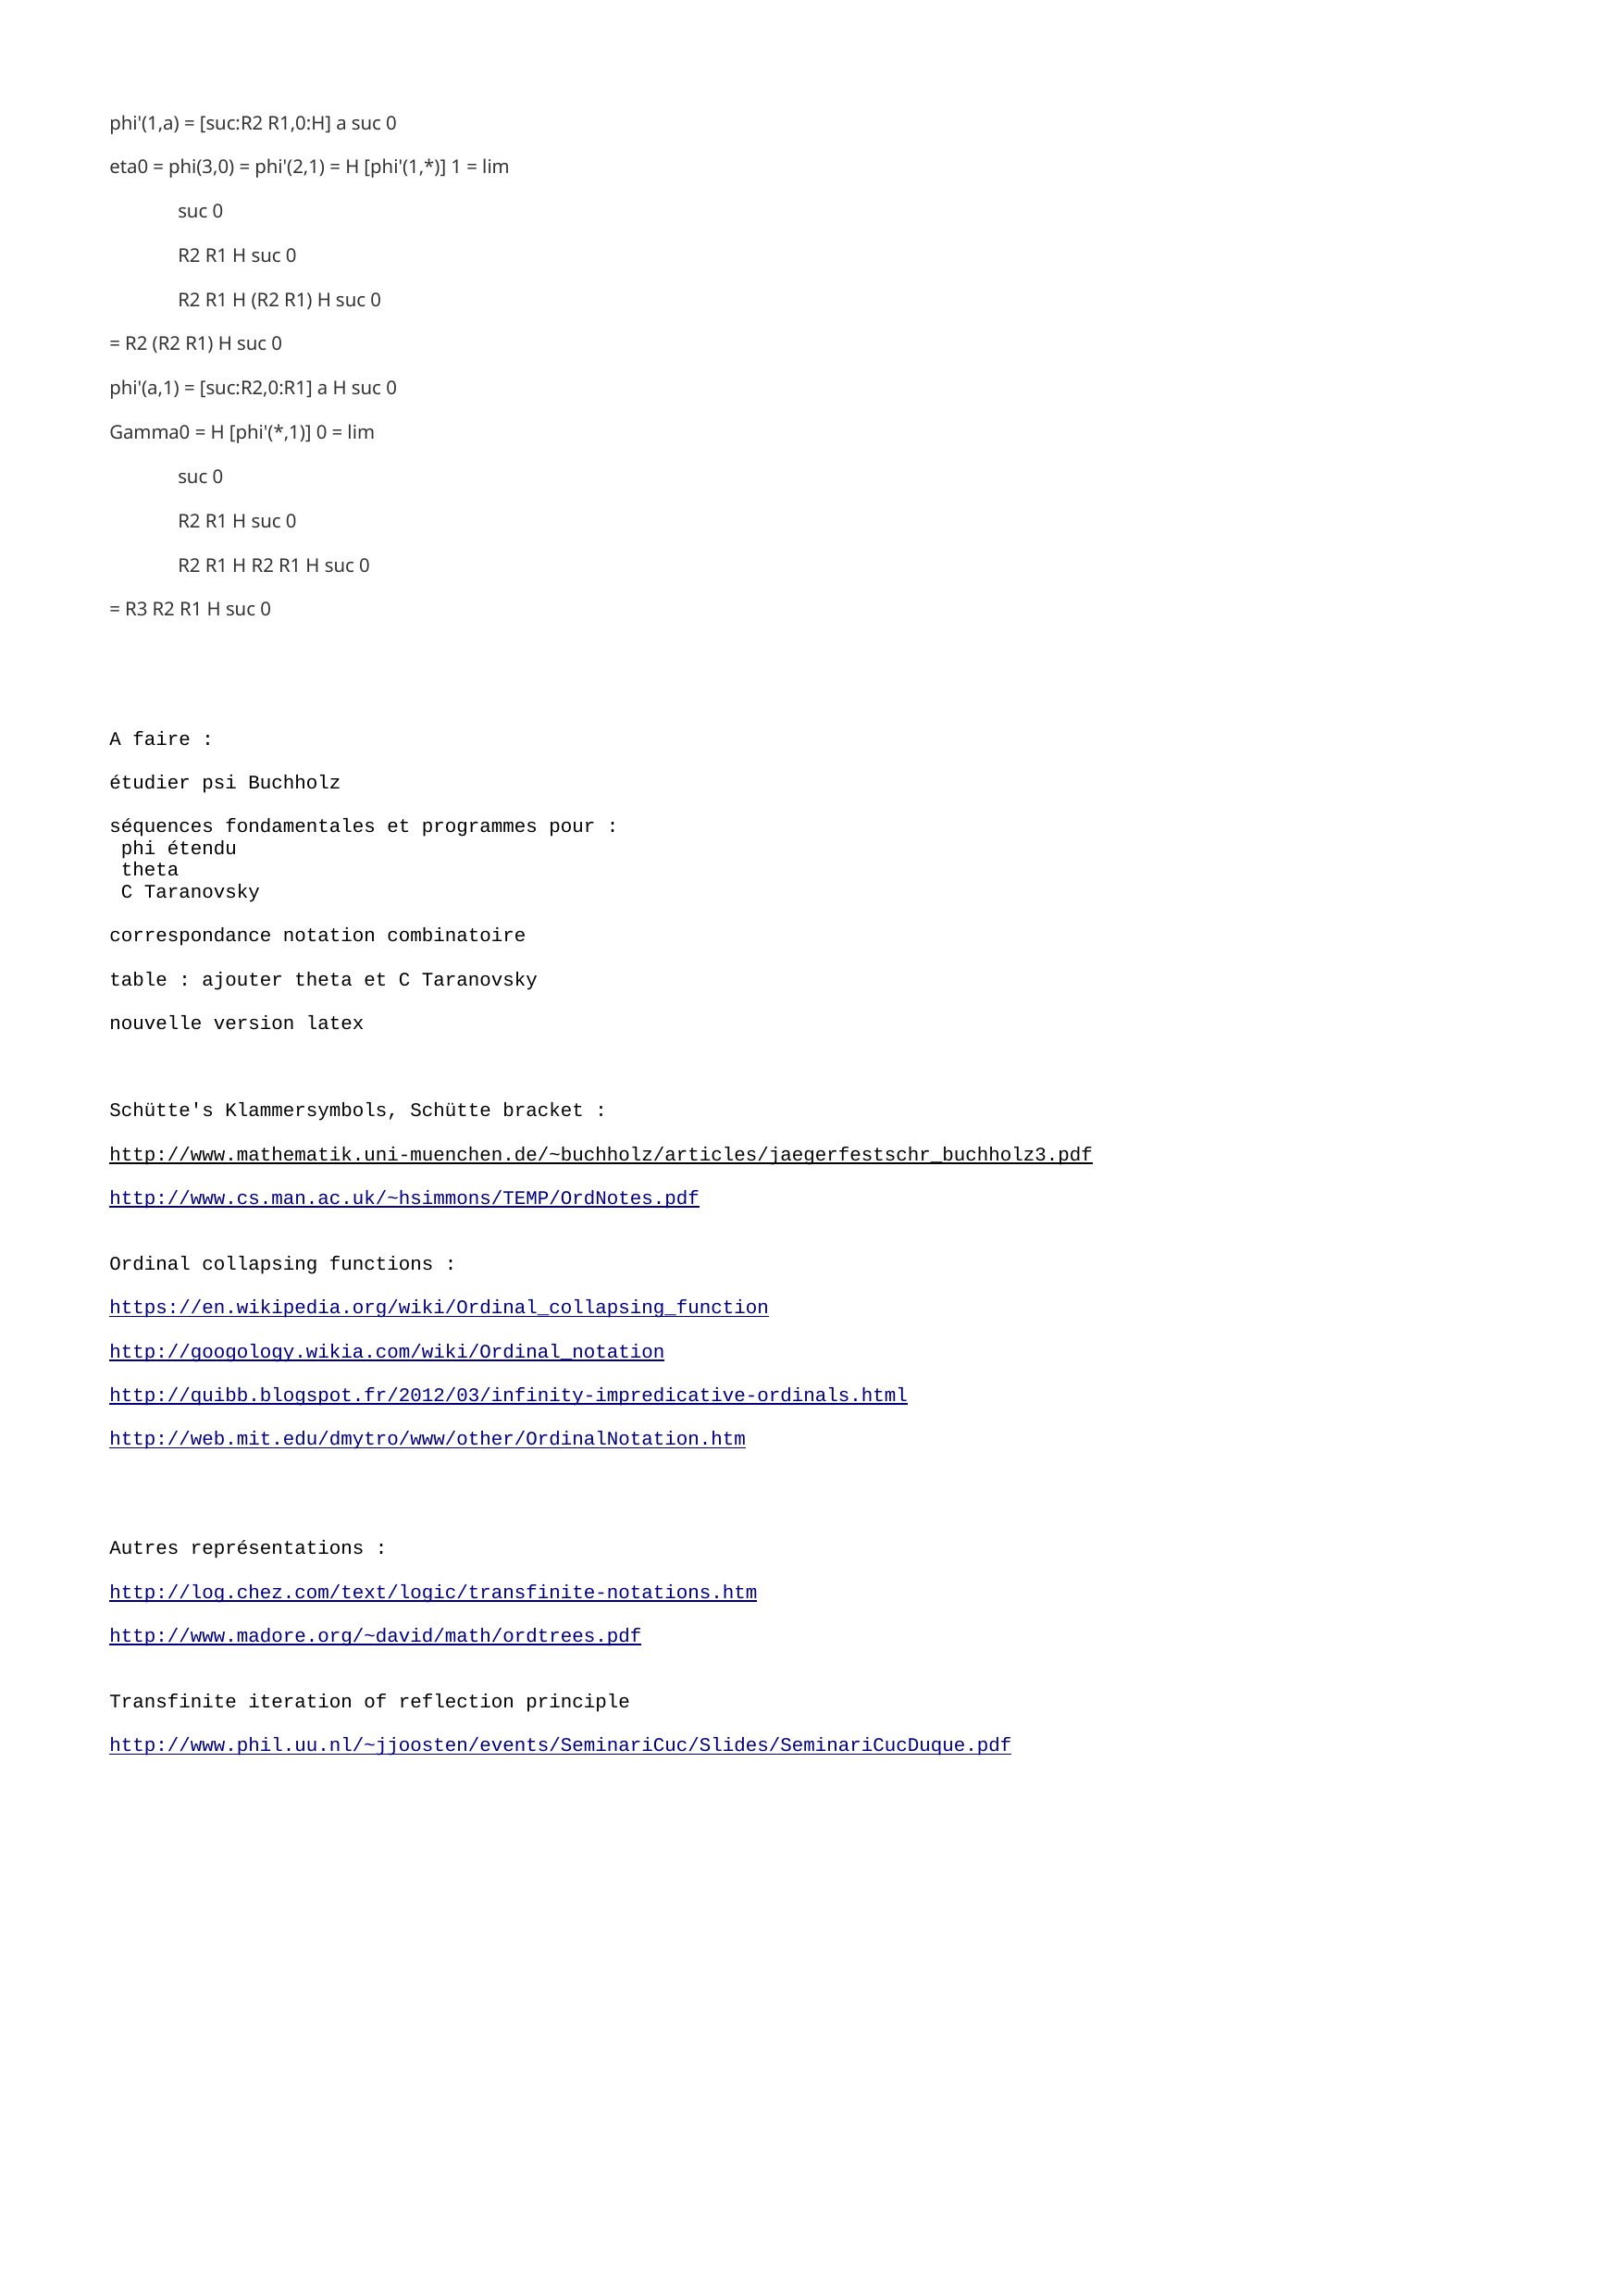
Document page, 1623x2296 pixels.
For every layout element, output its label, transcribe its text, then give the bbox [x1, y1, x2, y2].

text http://log.chez.com/text/logic/transfinite-notations.htm [109, 1582, 1514, 1604]
text correspondance notation combinatoire [109, 925, 1514, 948]
text theta [109, 860, 1514, 882]
text http://www.mathematik.uni-muenchen.de/~buchholz/articles/jaegerfestschr_buchholz3.pdf [109, 1145, 1514, 1166]
text http://web.mit.edu/dmytro/www/other/OrdinalNotation.htm [109, 1429, 1514, 1451]
text suc 0 [109, 464, 1514, 489]
text Gamma0 = H [phi'(*,1)] 0 = lim [109, 419, 1514, 445]
text séquences fondamentales et programmes pour : [109, 816, 1514, 838]
text phi'(1,a) = [suc:R2 R1,0:H] a suc 0 [109, 109, 1514, 135]
text http://www.cs.man.ac.uk/~hsimmons/TEMP/OrdNotes.pdf [109, 1188, 1514, 1210]
text R2 R1 H R2 R1 H suc 0 [109, 552, 1514, 577]
text table : ajouter theta et C Taranovsky [109, 970, 1514, 991]
text nouvelle version latex [109, 1013, 1514, 1035]
text suc 0 [109, 198, 1514, 223]
text C Taranovsky [109, 882, 1514, 904]
text http://googology.wikia.com/wiki/Ordinal_notation [109, 1341, 1514, 1363]
text R2 R1 H (R2 R1) H suc 0 [109, 286, 1514, 312]
text Autres représentations : [109, 1538, 1514, 1560]
text R2 R1 H suc 0 [109, 242, 1514, 267]
text étudier psi Buchholz [109, 773, 1514, 794]
text A faire : [109, 728, 1514, 751]
text Ordinal collapsing functions : [109, 1254, 1514, 1276]
text http://quibb.blogspot.fr/2012/03/infinity-impredicative-ordinals.html [109, 1385, 1514, 1408]
text http://www.phil.uu.nl/~jjoosten/events/SeminariCuc/Slides/SeminariCucDuque.pdf [109, 1735, 1514, 1757]
text https://en.wikipedia.org/wiki/Ordinal_collapsing_function [109, 1297, 1514, 1320]
text = R3 R2 R1 H suc 0 [109, 596, 1514, 622]
text Schütte's Klammersymbols, Schütte bracket : [109, 1100, 1514, 1123]
text http://www.madore.org/~david/math/ordtrees.pdf [109, 1626, 1514, 1648]
text Transfinite iteration of reflection principle [109, 1692, 1514, 1714]
text phi'(a,1) = [suc:R2,0:R1] a H suc 0 [109, 375, 1514, 401]
text phi étendu [109, 838, 1514, 860]
text = R2 (R2 R1) H suc 0 [109, 330, 1514, 356]
text eta0 = phi(3,0) = phi'(2,1) = H [phi'(1,*)] 1 = lim [109, 154, 1514, 180]
text R2 R1 H suc 0 [109, 507, 1514, 533]
